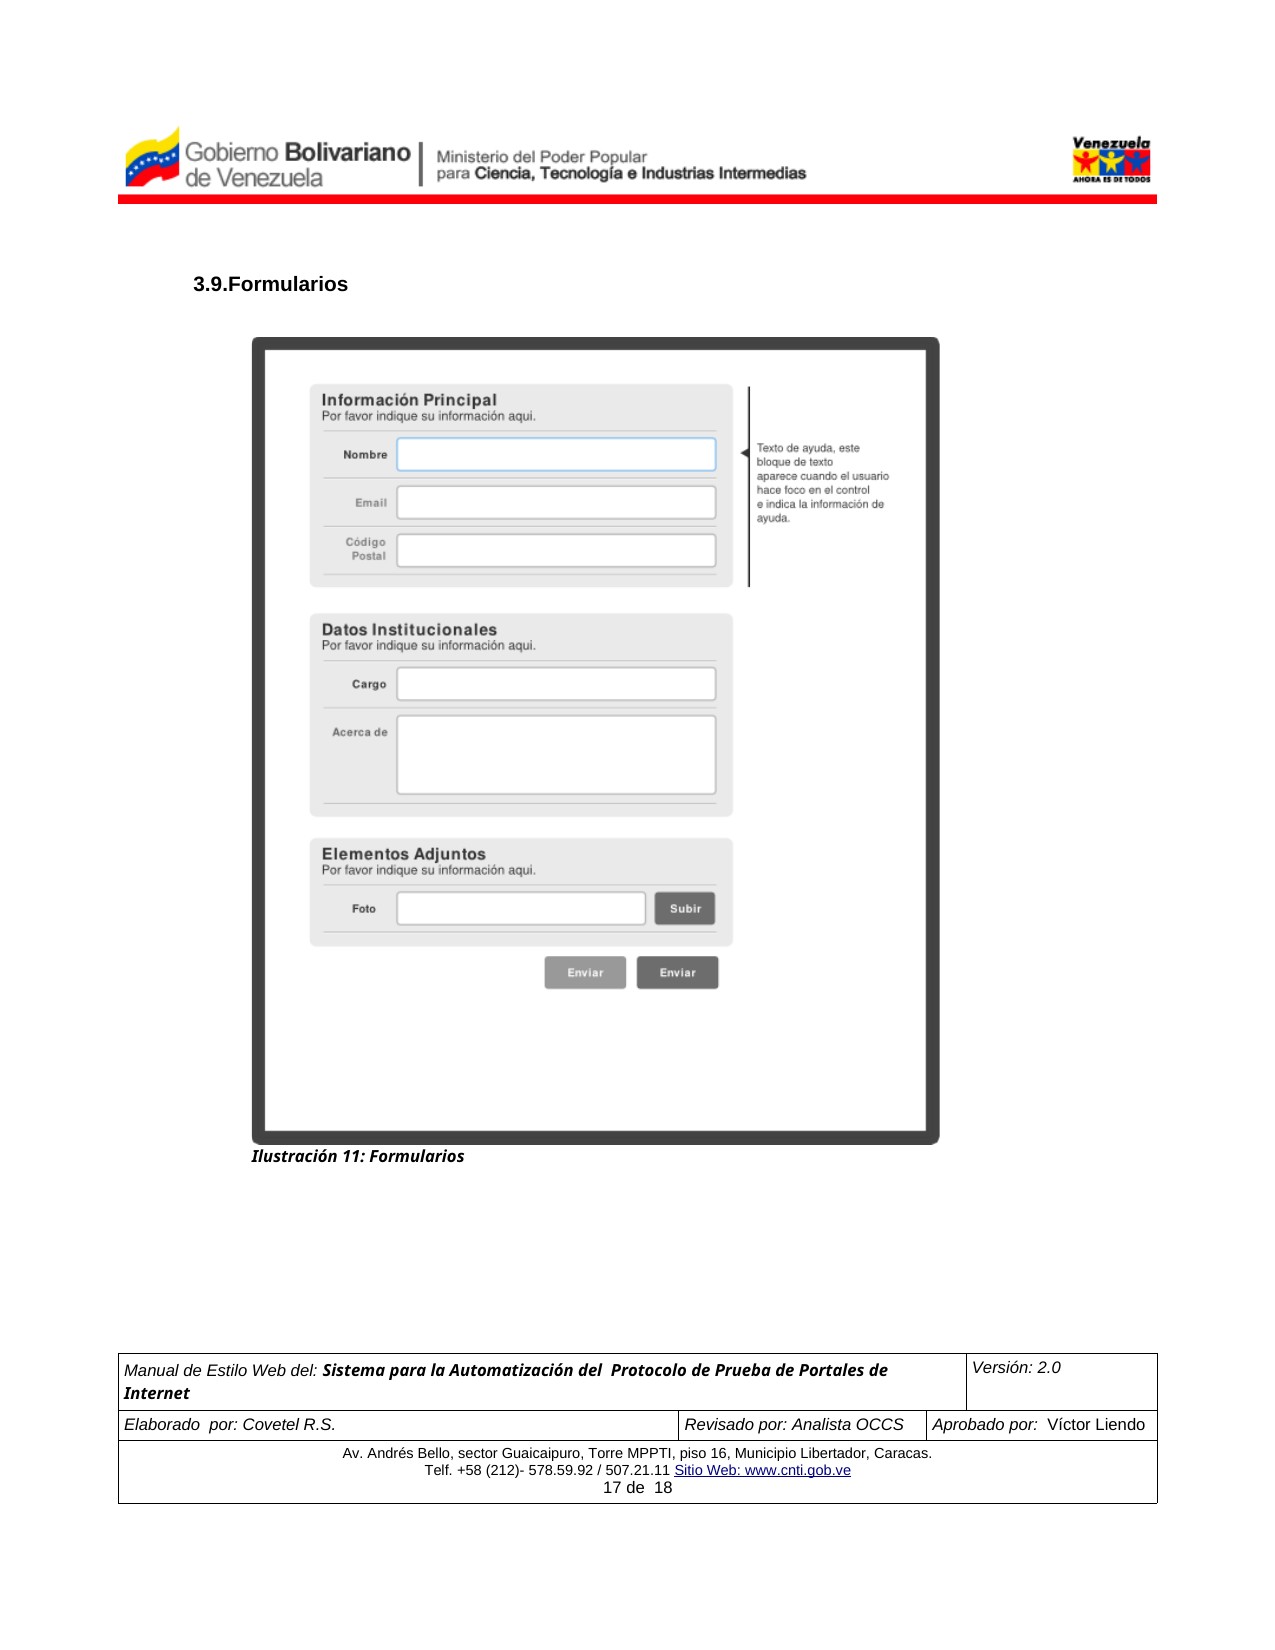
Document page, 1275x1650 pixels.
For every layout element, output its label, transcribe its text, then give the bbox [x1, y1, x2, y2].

text Ilustración 11: Formularios [252, 1145, 939, 1168]
picture [118, 118, 1157, 204]
subtitle Formularios [193, 273, 1157, 296]
picture [251, 337, 940, 1145]
